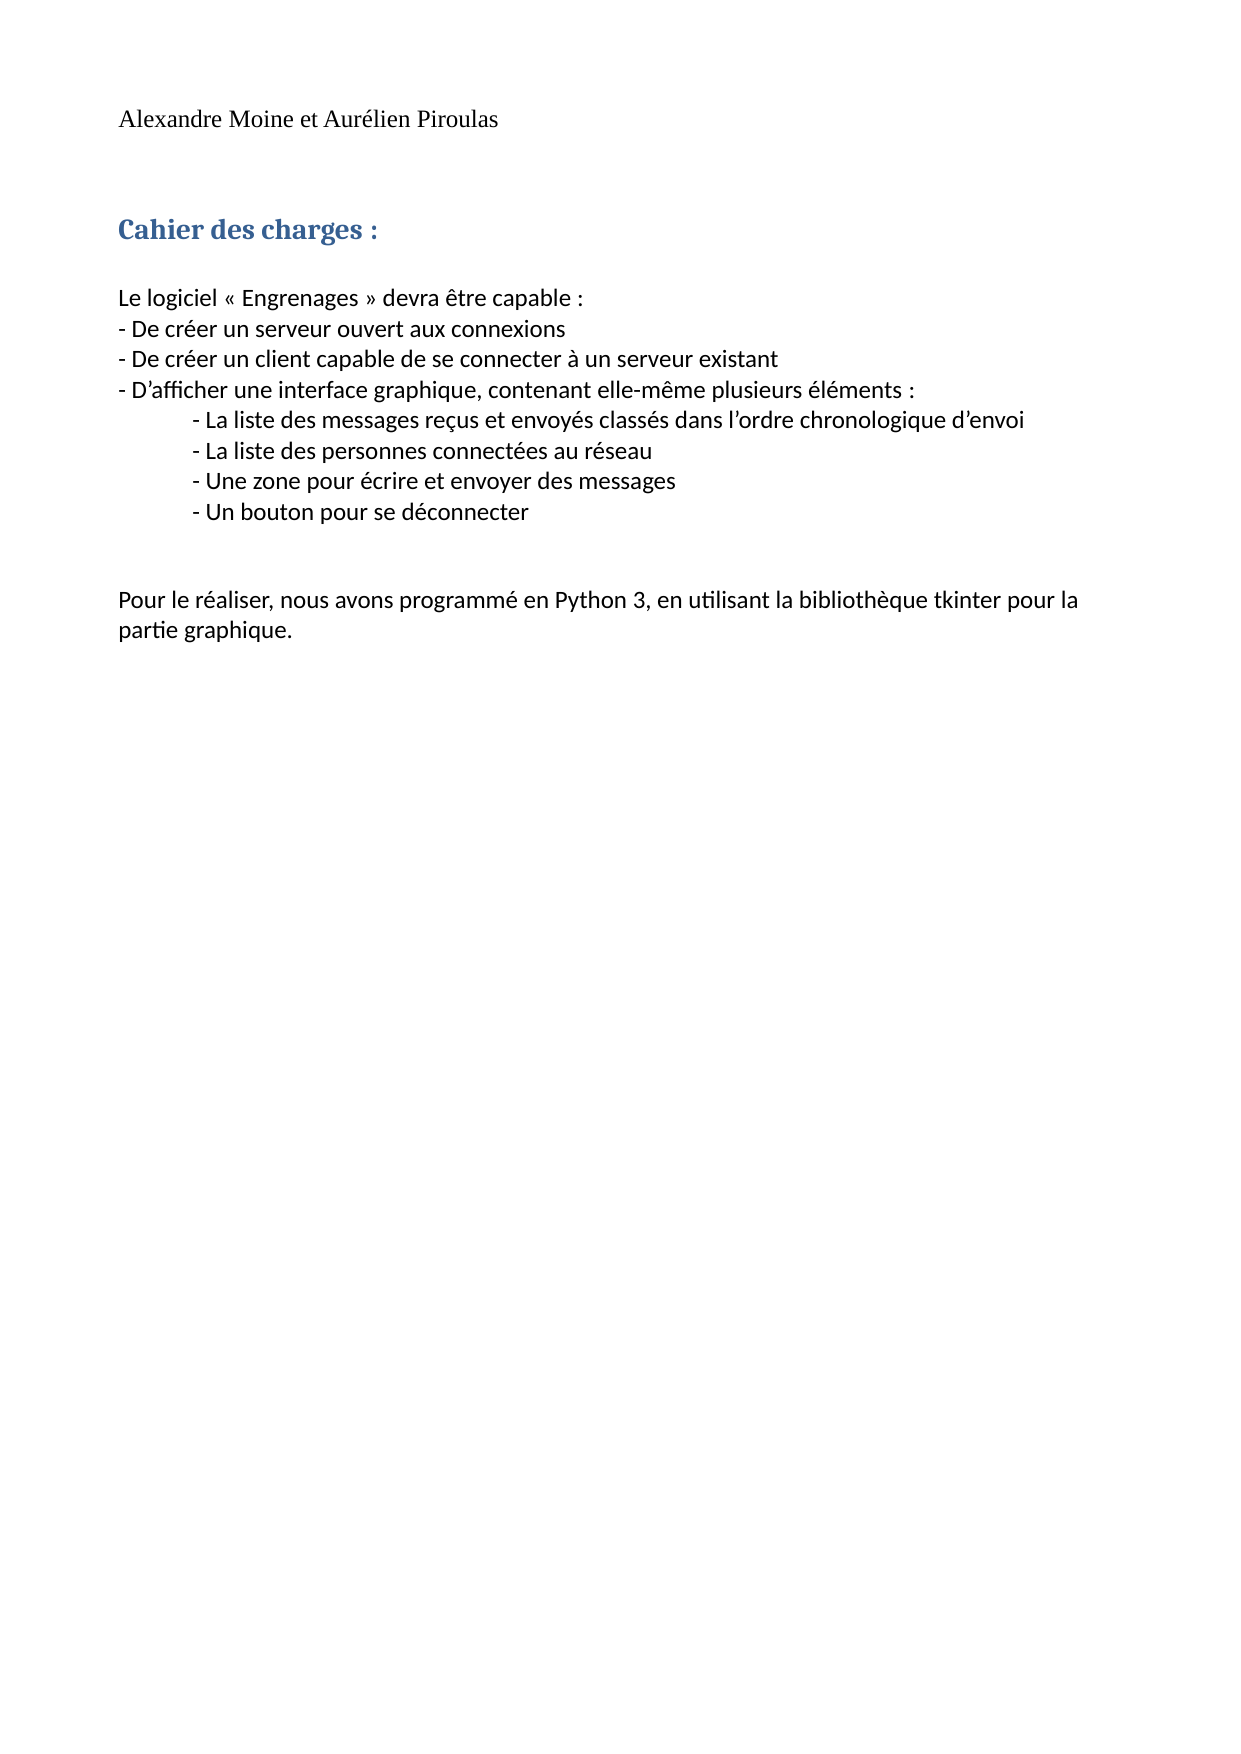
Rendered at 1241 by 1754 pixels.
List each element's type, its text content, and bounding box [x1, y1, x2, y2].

text - Une zone pour écrire et envoyer des messages [118, 465, 1122, 496]
text - D’afficher une interface graphique, contenant elle-même plusieurs éléments : [118, 374, 1122, 404]
text - La liste des messages reçus et envoyés classés dans l’ordre chronologique d’envoi [118, 404, 1122, 435]
text - Un bouton pour se déconnecter [118, 496, 1122, 526]
text - De créer un serveur ouvert aux connexions [118, 313, 1122, 343]
text Pour le réaliser, nous avons programmé en Python 3, en utilisant la bibliothèque tkinter pour la partie graphique. [118, 584, 1122, 645]
text - De créer un client capable de se connecter à un serveur existant [118, 343, 1122, 374]
subtitle Cahier des charges : [118, 213, 1122, 247]
text Le logiciel « Engrenages » devra être capable : [118, 282, 1122, 313]
text - La liste des personnes connectées au réseau [118, 435, 1122, 465]
